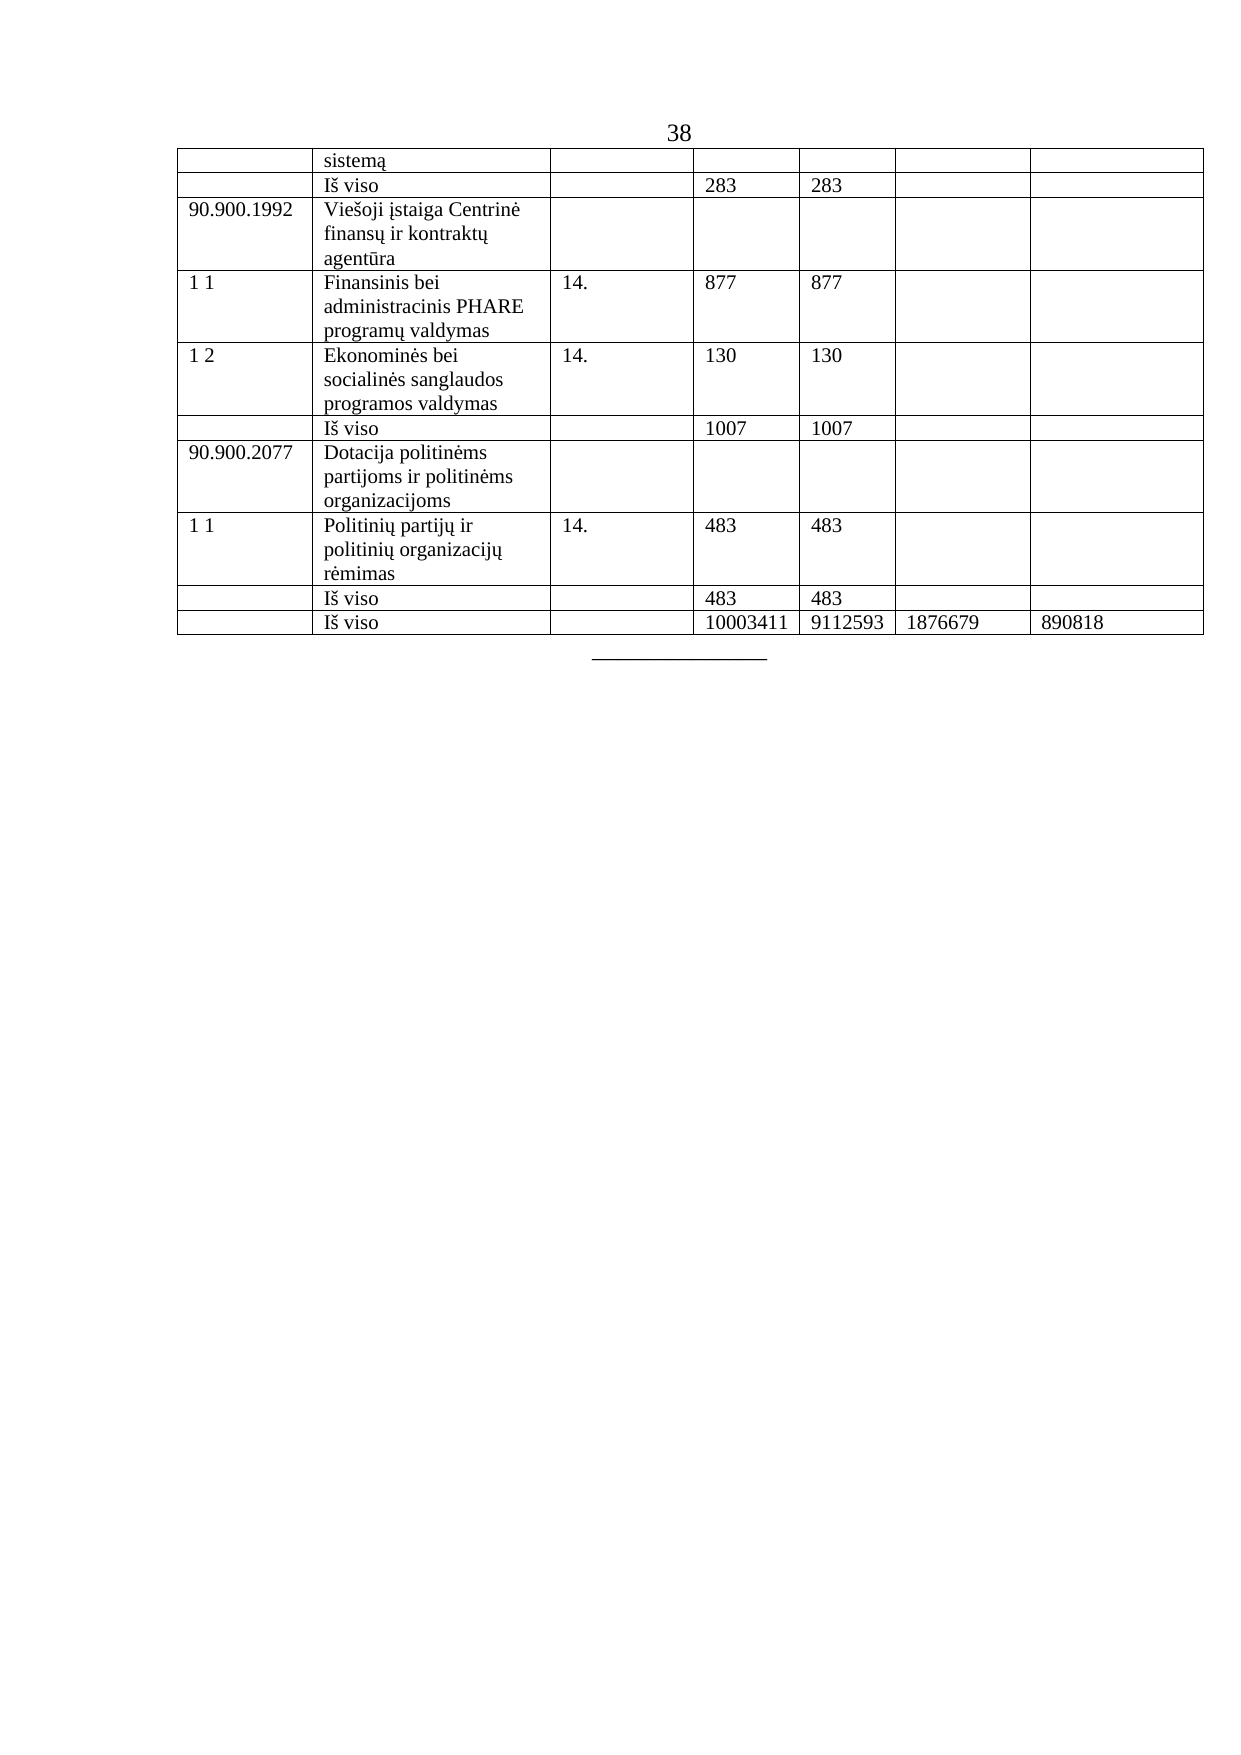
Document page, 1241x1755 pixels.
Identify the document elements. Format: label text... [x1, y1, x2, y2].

table_cell [800, 149, 895, 172]
table_cell [551, 586, 693, 609]
table_cell [800, 441, 895, 512]
table_cell [551, 149, 693, 172]
table_cell 130 [694, 343, 799, 415]
table_cell 1007 [694, 416, 799, 439]
table_cell [551, 416, 693, 439]
table_cell [896, 271, 1030, 342]
table_cell Viešoji įstaiga Centrinė finansų ir kontraktų agentūra [313, 198, 550, 269]
table_cell [1031, 198, 1203, 269]
table_cell [1031, 271, 1203, 342]
table_cell Iš viso [313, 611, 550, 634]
table_cell 14. [551, 343, 693, 415]
table_cell sistemą [313, 149, 550, 172]
table_cell [178, 173, 312, 197]
table_cell 483 [800, 586, 895, 609]
table_cell [896, 441, 1030, 512]
table_cell [896, 173, 1030, 197]
table_cell 10003411 [694, 611, 799, 634]
table_cell 14. [551, 271, 693, 342]
table_cell Iš viso [313, 416, 550, 439]
table_cell 483 [694, 586, 799, 609]
table_cell 283 [800, 173, 895, 197]
table_cell 1007 [800, 416, 895, 439]
table_cell 283 [694, 173, 799, 197]
table_cell 1 2 [178, 343, 312, 415]
table_cell [178, 416, 312, 439]
table_cell 1 1 [178, 271, 312, 342]
table_cell [896, 586, 1030, 609]
table_cell Politinių partijų ir politinių organizacijų rėmimas [313, 513, 550, 585]
table_cell 14. [551, 513, 693, 585]
table_cell [1031, 513, 1203, 585]
table_cell [896, 416, 1030, 439]
table_cell 890818 [1031, 611, 1203, 634]
table_cell 90.900.1992 [178, 198, 312, 269]
table_cell [1031, 343, 1203, 415]
table_cell Finansinis bei administracinis PHARE programų valdymas [313, 271, 550, 342]
table_cell 483 [694, 513, 799, 585]
table_cell [694, 441, 799, 512]
table_cell [178, 586, 312, 609]
table_cell [551, 173, 693, 197]
table_cell [896, 149, 1030, 172]
table_cell [896, 343, 1030, 415]
table_cell [1031, 441, 1203, 512]
table_cell [551, 441, 693, 512]
table_cell [1031, 173, 1203, 197]
table_cell 877 [800, 271, 895, 342]
table_cell [178, 611, 312, 634]
table_cell 483 [800, 513, 895, 585]
table_cell [1031, 586, 1203, 609]
table_cell Iš viso [313, 173, 550, 197]
table_cell [896, 198, 1030, 269]
table_cell [1031, 149, 1203, 172]
table_cell [551, 611, 693, 634]
table_cell [1031, 416, 1203, 439]
table_cell [800, 198, 895, 269]
table_cell 1 1 [178, 513, 312, 585]
table_cell 1876679 [896, 611, 1030, 634]
table_cell 877 [694, 271, 799, 342]
table_cell 90.900.2077 [178, 441, 312, 512]
table_cell Ekonominės bei socialinės sanglaudos programos valdymas [313, 343, 550, 415]
table_cell [178, 149, 312, 172]
table_cell [551, 198, 693, 269]
table_cell Dotacija politinėms partijoms ir politinėms organizacijoms [313, 441, 550, 512]
table_cell 9112593 [800, 611, 895, 634]
table_cell [896, 513, 1030, 585]
table_cell 130 [800, 343, 895, 415]
text ______________ [177, 635, 1181, 663]
table_cell Iš viso [313, 586, 550, 609]
table_cell [694, 198, 799, 269]
table_cell [694, 149, 799, 172]
